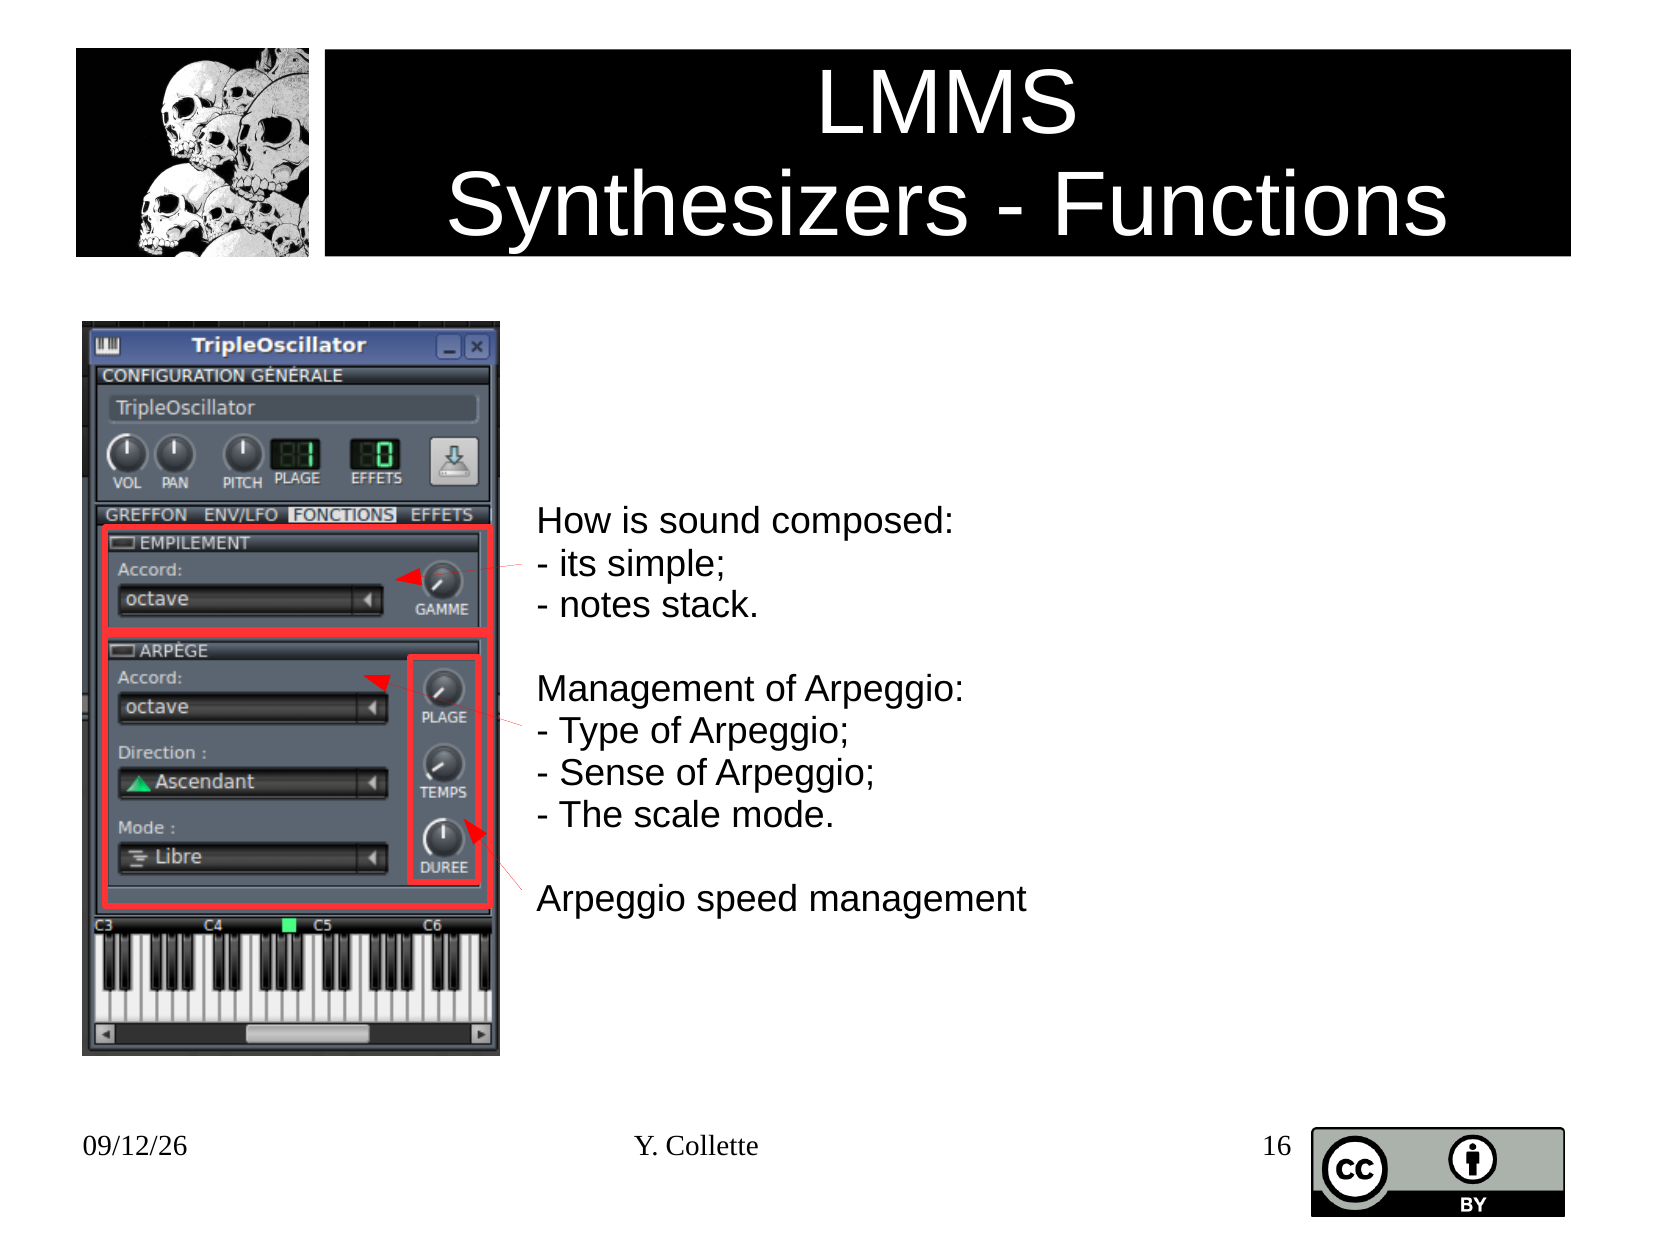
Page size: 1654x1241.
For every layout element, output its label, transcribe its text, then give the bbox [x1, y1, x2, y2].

picture [481, 714, 487, 832]
picture [82, 321, 500, 1056]
picture [413, 692, 475, 879]
picture [76, 48, 309, 257]
picture [493, 568, 500, 718]
title LMMS Synthesizers - Functions [324, 49, 1571, 257]
picture [108, 637, 487, 903]
picture [493, 717, 500, 861]
picture [482, 835, 487, 845]
text_box How is sound composed: - its simple; - notes stack. Management of Arpeggio: - Type of Arpeggio; - Sense of Arpeggio; - The scale mode. Arpeggio speed management [521, 492, 1113, 928]
picture [1311, 1127, 1565, 1217]
picture [413, 660, 475, 710]
picture [108, 530, 487, 627]
